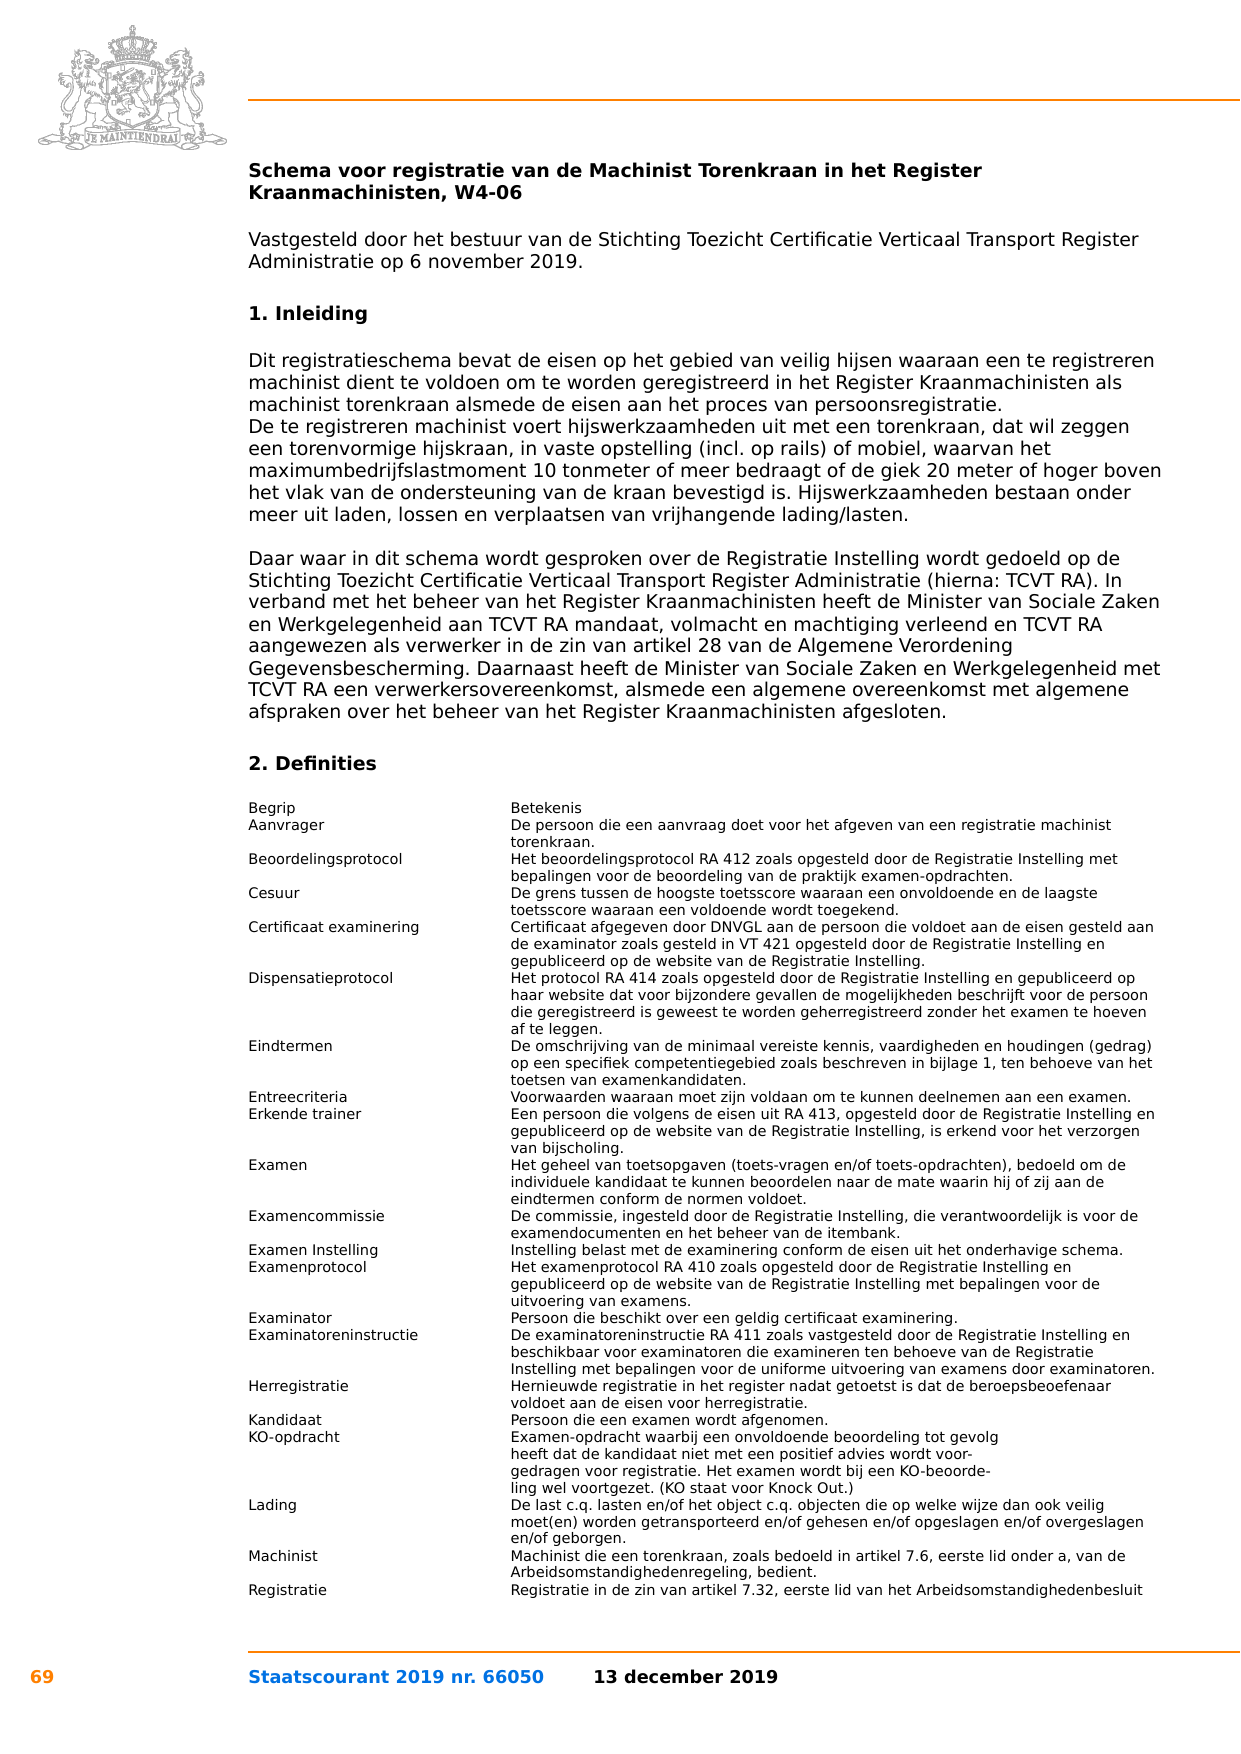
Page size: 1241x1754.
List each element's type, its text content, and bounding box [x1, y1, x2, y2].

table_cell Instelling belast met de examinering conform de eisen uit het onderhavige schema. [505, 1242, 1163, 1259]
table_cell Certificaat examinering [248, 919, 504, 970]
table_cell Examenprotocol [248, 1259, 504, 1310]
text Daar waar in dit schema wordt gesproken over de Registratie Instelling wordt gedoeld op de Stichting Toezicht Certificatie Verticaal Transport Register Administratie (hierna: TCVT RA). In verband met het beheer van het Register Kraanmachinisten heeft de Minister van Sociale Zaken en Werkgelegenheid aan TCVT RA mandaat, volmacht en machtiging verleend en TCVT RA aangewezen als verwerker in de zin van artikel 28 van de Algemene Verordening Gegevensbescherming. Daarnaast heeft de Minister van Sociale Zaken en Werkgelegenheid met TCVT RA een verwerkersovereenkomst, alsmede een algemene overeenkomst met algemene afspraken over het beheer van het Register Kraanmachinisten afgesloten. [248, 547, 1163, 723]
table_cell Voorwaarden waaraan moet zijn voldaan om te kunnen deelnemen aan een examen. [505, 1089, 1163, 1106]
table_cell De omschrijving van de minimaal vereiste kennis, vaardigheden en houdingen (gedrag) op een specifiek competentiegebied zoals beschreven in bijlage 1, ten behoeve van het toetsen van examenkandidaten. [505, 1038, 1163, 1089]
table_cell Kandidaat [248, 1412, 504, 1428]
table_cell Examen [248, 1157, 504, 1208]
table_cell Machinist die een torenkraan, zoals bedoeld in artikel 7.6, eerste lid onder a, van de Arbeidsomstandighedenregeling, bedient. [505, 1548, 1163, 1581]
subtitle 2. Definities [248, 753, 1163, 775]
table_cell Beoordelingsprotocol [248, 851, 504, 885]
table_cell Entreecriteria [248, 1089, 504, 1106]
table_cell Aanvrager [248, 817, 504, 851]
table_cell De examinatoreninstructie RA 411 zoals vastgesteld door de Registratie Instelling en beschikbaar voor examinatoren die examineren ten behoeve van de Registratie Instelling met bepalingen voor de uniforme uitvoering van examens door examinatoren. [505, 1327, 1163, 1378]
table_cell Machinist [248, 1548, 504, 1581]
table_cell Certificaat afgegeven door DNVGL aan de persoon die voldoet aan de eisen gesteld aan de examinator zoals gesteld in VT 421 opgesteld door de Registratie Instelling en gepubliceerd op de website van de Registratie Instelling. [505, 919, 1163, 970]
text Vastgesteld door het bestuur van de Stichting Toezicht Certificatie Verticaal Transport Register Administratie op 6 november 2019. [248, 229, 1163, 273]
table_cell De commissie, ingesteld door de Registratie Instelling, die verantwoordelijk is voor de examendocumenten en het beheer van de itembank. [505, 1208, 1163, 1242]
table_cell De grens tussen de hoogste toetsscore waaraan een onvoldoende en de laagste toetsscore waaraan een voldoende wordt toegekend. [505, 885, 1163, 919]
table_cell Hernieuwde registratie in het register nadat getoetst is dat de beroepsbeoefenaar voldoet aan de eisen voor herregistratie. [505, 1378, 1163, 1412]
table_cell Examinatoreninstructie [248, 1327, 504, 1378]
table_header Betekenis [505, 800, 1163, 817]
table_cell Examen Instelling [248, 1242, 504, 1259]
table_cell Cesuur [248, 885, 504, 919]
table_cell Persoon die beschikt over een geldig certificaat examinering. [505, 1310, 1163, 1327]
table_cell KO-opdracht [248, 1429, 504, 1496]
table_cell Erkende trainer [248, 1106, 504, 1157]
table_cell Registratie in de zin van artikel 7.32, eerste lid van het Arbeidsomstandighedenbesluit [505, 1581, 1163, 1598]
table_cell De last c.q. lasten en/of het object c.q. objecten die op welke wijze dan ook veilig moet(en) worden getransporteerd en/of gehesen en/of opgeslagen en/of overgeslagen en/of geborgen. [505, 1496, 1163, 1547]
table_cell Het geheel van toetsopgaven (toets-vragen en/of toets-opdrachten), bedoeld om de individuele kandidaat te kunnen beoordelen naar de mate waarin hij of zij aan de eindtermen conform de normen voldoet. [505, 1157, 1163, 1208]
table_cell Eindtermen [248, 1038, 504, 1089]
table_cell Het beoordelingsprotocol RA 412 zoals opgesteld door de Registratie Instelling met bepalingen voor de beoordeling van de praktijk examen-opdrachten. [505, 851, 1163, 885]
table_cell Herregistratie [248, 1378, 504, 1412]
table_cell De persoon die een aanvraag doet voor het afgeven van een registratie machinist torenkraan. [505, 817, 1163, 851]
table_cell Een persoon die volgens de eisen uit RA 413, opgesteld door de Registratie Instelling en gepubliceerd op de website van de Registratie Instelling, is erkend voor het verzorgen van bijscholing. [505, 1106, 1163, 1157]
table_header Begrip [248, 800, 504, 817]
table_cell Dispensatieprotocol [248, 970, 504, 1038]
table_cell Registratie [248, 1581, 504, 1598]
text De te registreren machinist voert hijswerkzaamheden uit met een torenkraan, dat wil zeggen een torenvormige hijskraan, in vaste opstelling (incl. op rails) of mobiel, waarvan het maximumbedrijfslastmoment 10 tonmeter of meer bedraagt of de giek 20 meter of hoger boven het vlak van de ondersteuning van de kraan bevestigd is. Hijswerkzaamheden bestaan onder meer uit laden, lossen en verplaatsen van vrijhangende lading/lasten. [248, 416, 1163, 526]
text Dit registratieschema bevat de eisen op het gebied van veilig hijsen waaraan een te registreren machinist dient te voldoen om te worden geregistreerd in het Register Kraanmachinisten als machinist torenkraan alsmede de eisen aan het proces van persoonsregistratie. [248, 350, 1163, 416]
table_cell Persoon die een examen wordt afgenomen. [505, 1412, 1163, 1428]
picture [38, 25, 227, 150]
table_cell Examen-opdracht waarbij een onvoldoende beoordeling tot gevolg heeft dat de kandidaat niet met een positief advies wordt voor- gedragen voor registratie. Het examen wordt bij een KO-beoorde- ling wel voortgezet. (KO staat voor Knock Out.) [505, 1429, 1163, 1496]
subtitle Schema voor registratie van de Machinist Torenkraan in het Register Kraanmachinisten, W4-06 [248, 160, 1163, 204]
subtitle 1. Inleiding [248, 303, 1163, 325]
table_cell Het protocol RA 414 zoals opgesteld door de Registratie Instelling en gepubliceerd op haar website dat voor bijzondere gevallen de mogelijkheden beschrijft voor de persoon die geregistreerd is geweest te worden geherregistreerd zonder het examen te hoeven af te leggen. [505, 970, 1163, 1038]
table_cell Lading [248, 1496, 504, 1547]
table_cell Examencommissie [248, 1208, 504, 1242]
table_cell Het examenprotocol RA 410 zoals opgesteld door de Registratie Instelling en gepubliceerd op de website van de Registratie Instelling met bepalingen voor de uitvoering van examens. [505, 1259, 1163, 1310]
table_cell Examinator [248, 1310, 504, 1327]
